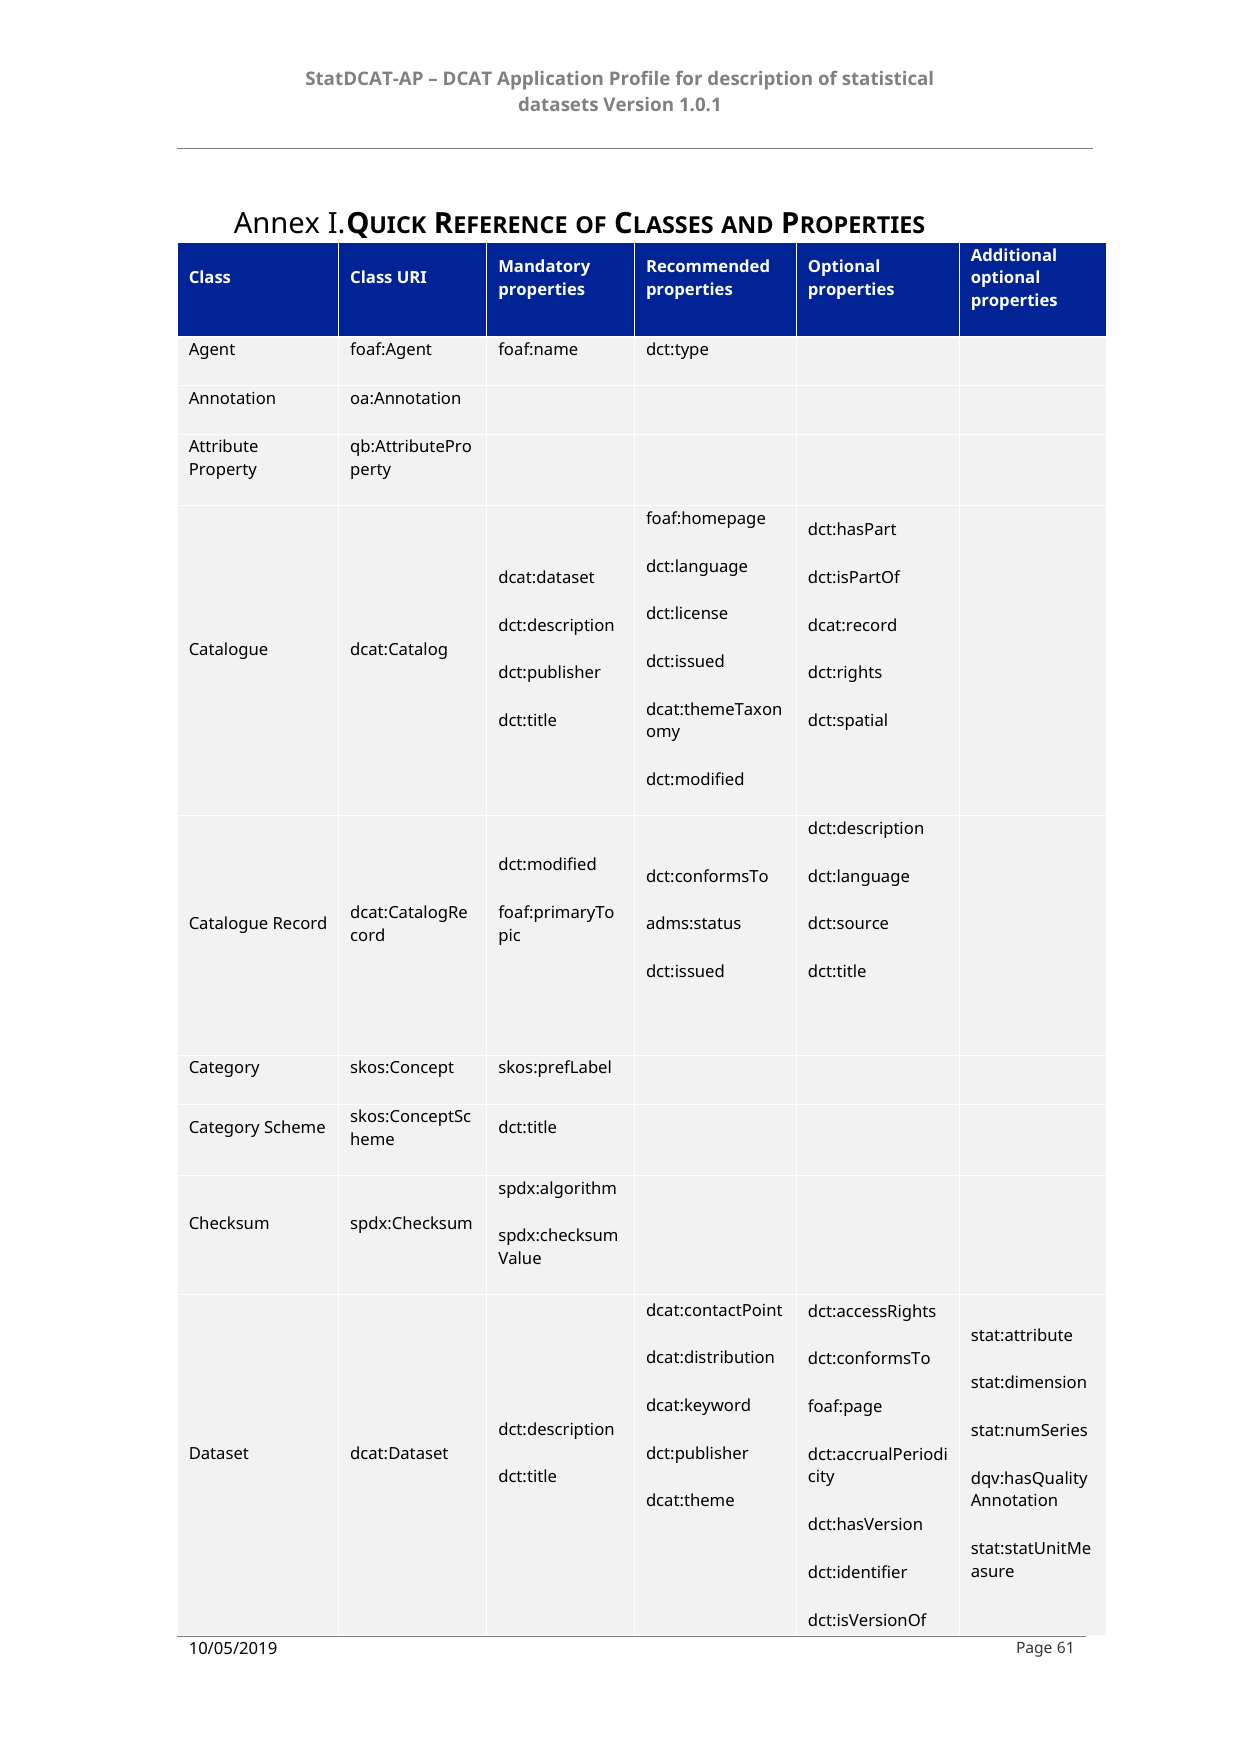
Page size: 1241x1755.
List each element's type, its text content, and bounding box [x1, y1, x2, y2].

table_cell dct:conformsTo adms:status dct:issued [635, 816, 796, 1055]
table_cell Checksum [178, 1176, 338, 1294]
table_cell qb:AttributeProperty [339, 435, 486, 505]
table_cell [960, 816, 1106, 1055]
table_cell spdx:algorithm spdx:checksumValue [487, 1176, 634, 1294]
table_cell dcat:contactPoint dcat:distribution dcat:keyword dct:publisher dcat:theme [635, 1295, 796, 1635]
table_cell [960, 1176, 1106, 1294]
table_cell foaf:name [487, 338, 634, 385]
table_cell Attribute Property [178, 435, 338, 505]
table_cell [960, 386, 1106, 434]
table_header Class URI [339, 243, 486, 336]
table_header Mandatory properties [487, 243, 634, 336]
table_cell Agent [178, 338, 338, 385]
table_cell Dataset [178, 1295, 338, 1635]
table_cell Catalogue [178, 506, 338, 815]
table_cell [797, 386, 959, 434]
table_cell dct:title [487, 1105, 634, 1175]
table_cell [797, 1105, 959, 1175]
table_cell foaf:Agent [339, 338, 486, 385]
table_cell dct:modified foaf:primaryTopic [487, 816, 634, 1055]
table_cell Category [178, 1056, 338, 1104]
table_cell [487, 435, 634, 505]
table_cell [635, 435, 796, 505]
table_cell Category Scheme [178, 1105, 338, 1175]
table_cell [635, 386, 796, 434]
table_header Additional optional properties [960, 243, 1106, 336]
table_cell dcat:dataset dct:description dct:publisher dct:title [487, 506, 634, 815]
table_cell [960, 1105, 1106, 1175]
table_header Class [178, 243, 338, 336]
table_cell [635, 1176, 796, 1294]
table_cell dct:description dct:title [487, 1295, 634, 1635]
table_cell [797, 1056, 959, 1104]
table_cell skos:prefLabel [487, 1056, 634, 1104]
table_cell dct:description dct:language dct:source dct:title [797, 816, 959, 1055]
table_cell Annotation [178, 386, 338, 434]
table_cell Catalogue Record [178, 816, 338, 1055]
table_cell spdx:Checksum [339, 1176, 486, 1294]
table_cell dcat:Catalog [339, 506, 486, 815]
table_cell [487, 386, 634, 434]
table_cell [960, 506, 1106, 815]
table_cell [960, 1056, 1106, 1104]
table_cell [635, 1105, 796, 1175]
table_cell dcat:Dataset [339, 1295, 486, 1635]
table_cell dcat:CatalogRecord [339, 816, 486, 1055]
table_cell dct:type [635, 338, 796, 385]
table_cell [960, 435, 1106, 505]
table_cell stat:attribute stat:dimension stat:numSeries dqv:hasQualityAnnotation stat:statUnitMeasure [960, 1295, 1106, 1635]
table_cell skos:ConceptScheme [339, 1105, 486, 1175]
list Quick Reference of Classes and Properties [233, 203, 1063, 242]
table_cell [797, 435, 959, 505]
table_cell oa:Annotation [339, 386, 486, 434]
table_header Recommended properties [635, 243, 796, 336]
table_header Optional properties [797, 243, 959, 336]
table_cell foaf:homepage dct:language dct:license dct:issued dcat:themeTaxonomy dct:modified [635, 506, 796, 815]
table_cell [797, 338, 959, 385]
table_cell [635, 1056, 796, 1104]
table_cell skos:Concept [339, 1056, 486, 1104]
table_cell [960, 338, 1106, 385]
table_cell dct:accessRights dct:conformsTo foaf:page dct:accrualPeriodicity dct:hasVersion dct:identifier dct:isVersionOf [797, 1295, 959, 1635]
table_cell dct:hasPart dct:isPartOf dcat:record dct:rights dct:spatial [797, 506, 959, 815]
table_cell [797, 1176, 959, 1294]
